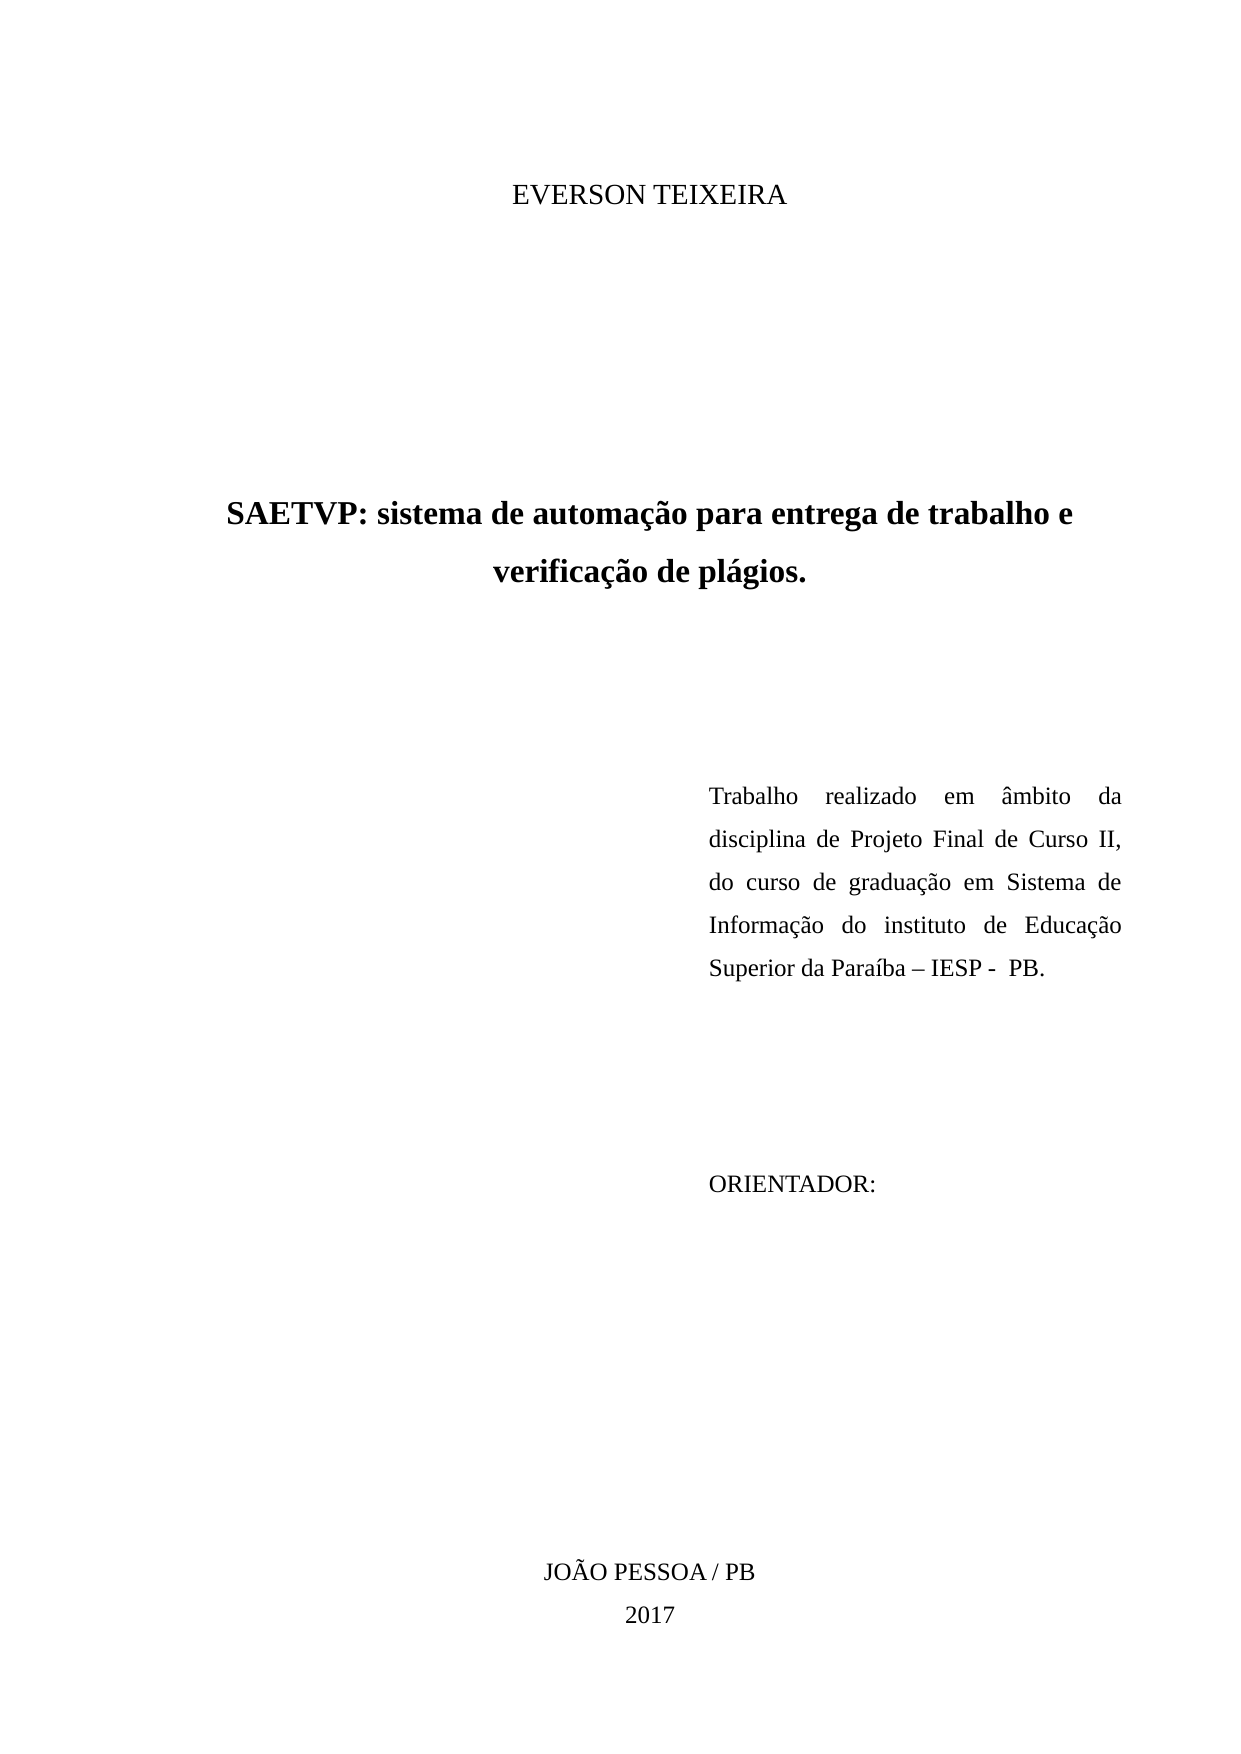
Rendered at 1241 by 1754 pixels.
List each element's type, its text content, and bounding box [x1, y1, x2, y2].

text ORIENTADOR: [709, 1169, 1122, 1198]
text EVERSON TEIXEIRA [177, 177, 1122, 211]
text JOÃO PESSOA / PB [177, 1557, 1122, 1586]
text Trabalho realizado em âmbito da disciplina de Projeto Final de Curso II, do curso de graduação em Sistema de Informação do instituto de Educação Superior da Paraíba – IESP - PB. [709, 781, 1122, 982]
text 2017 [177, 1600, 1122, 1629]
text SAETVP: sistema de automação para entrega de trabalho e verificação de plágios. [177, 493, 1122, 589]
